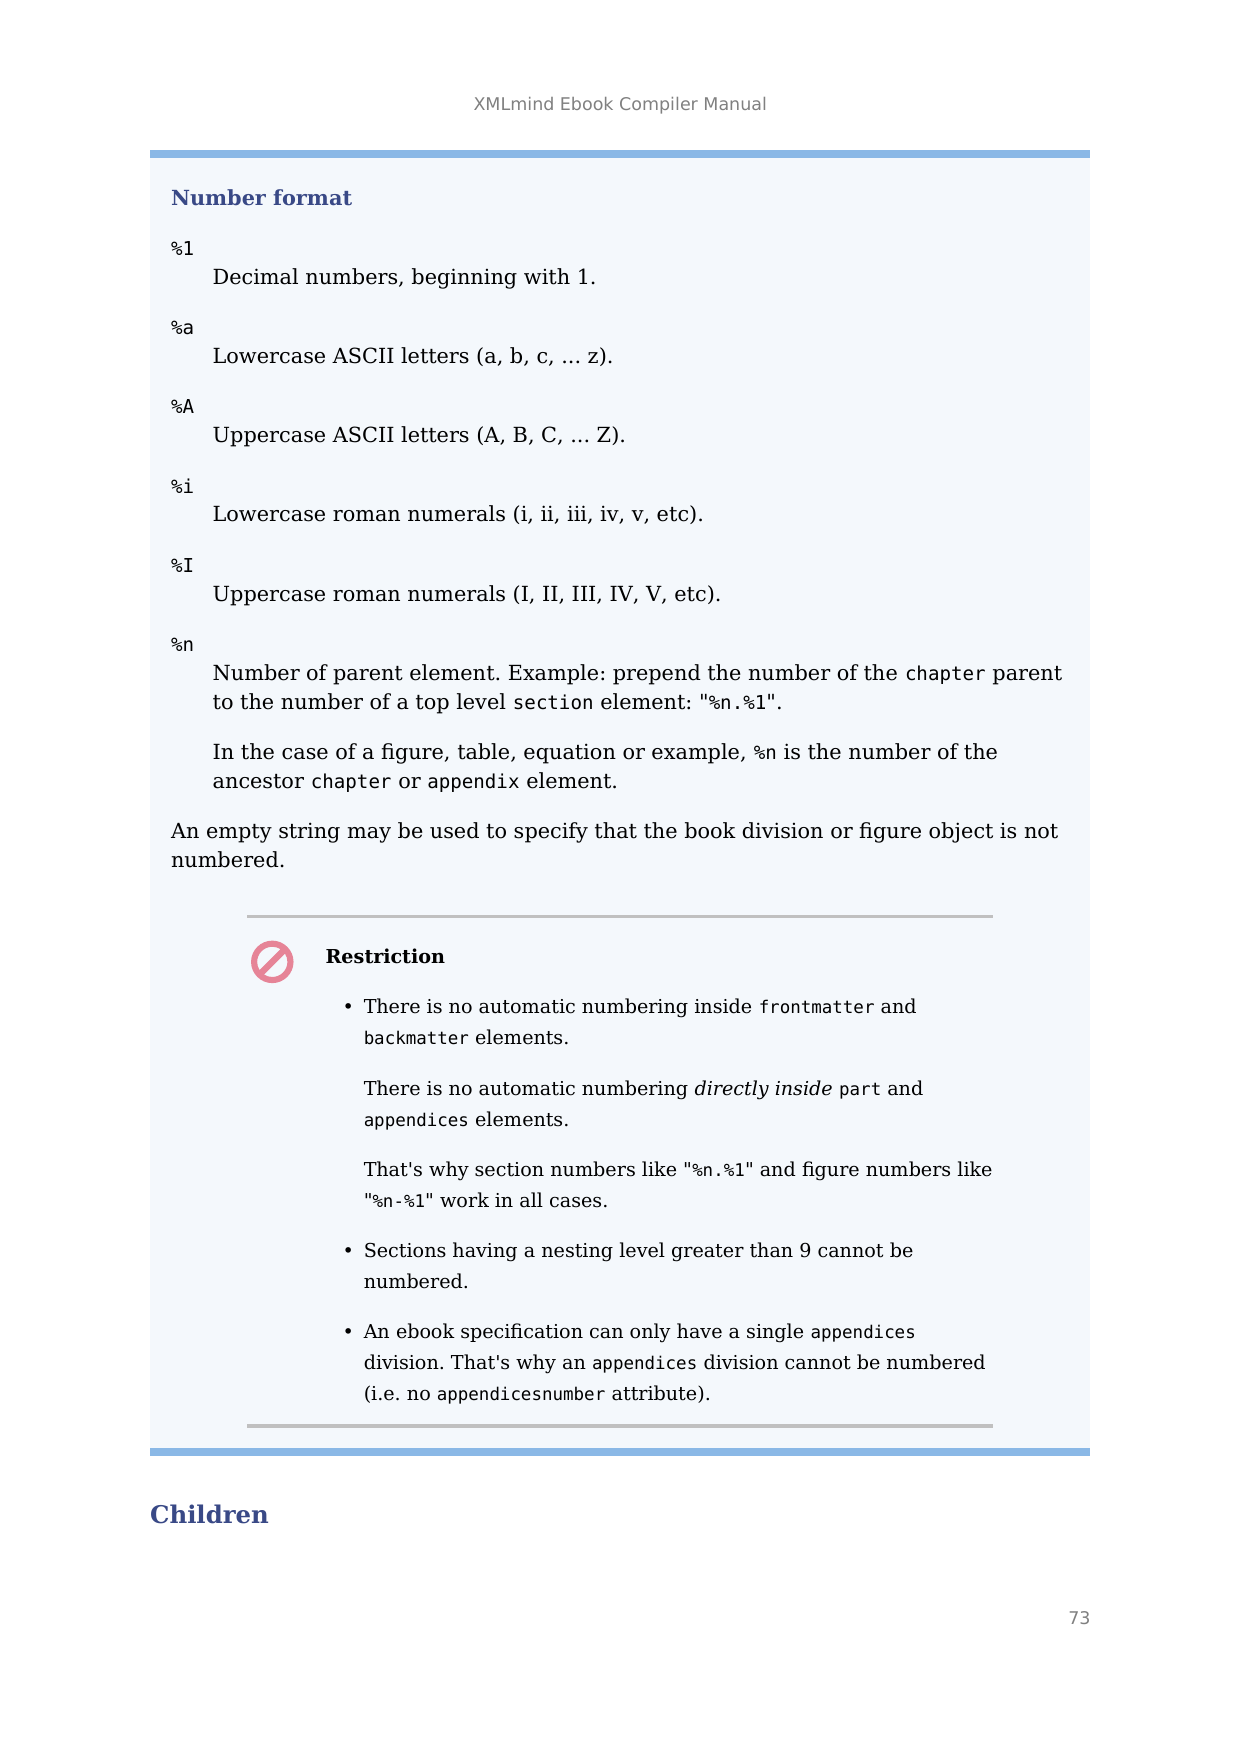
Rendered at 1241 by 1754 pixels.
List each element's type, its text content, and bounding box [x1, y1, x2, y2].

table_header [247, 918, 993, 937]
text Children [150, 1498, 1090, 1529]
table_header Restriction There is no automatic numbering inside frontmatter and backmatter elements. There is no automatic numbering directly inside part and appendices elements. That's why section numbers like "%n.%1" and figure numbers like "%n-%1" work in all cases. Sections having a nesting level greater than 9 cannot be numbered. An ebook specification can only have a single appendices division. That's why an appendices division cannot be numbered (i.e. no appendicesnumber attribute). [325, 937, 993, 1405]
table_header [247, 937, 325, 1405]
table_header [247, 1405, 993, 1424]
table_header Number format %1 Decimal numbers, beginning with 1. %a Lowercase ASCII letters (a, b, c, ... z). %A Uppercase ASCII letters (A, B, C, ... Z). %i Lowercase roman numerals (i, ii, iii, iv, v, etc). %I Uppercase roman numerals (I, II, III, IV, V, etc). %n Number of parent element. Example: prepend the number of the chapter parent to the number of a top level section element: "%n.%1". In the case of a figure, table, equation or example, %n is the number of the ancestor chapter or appendix element. An empty string may be used to specify that the book division or figure object is not numbered. [150, 158, 1090, 1448]
